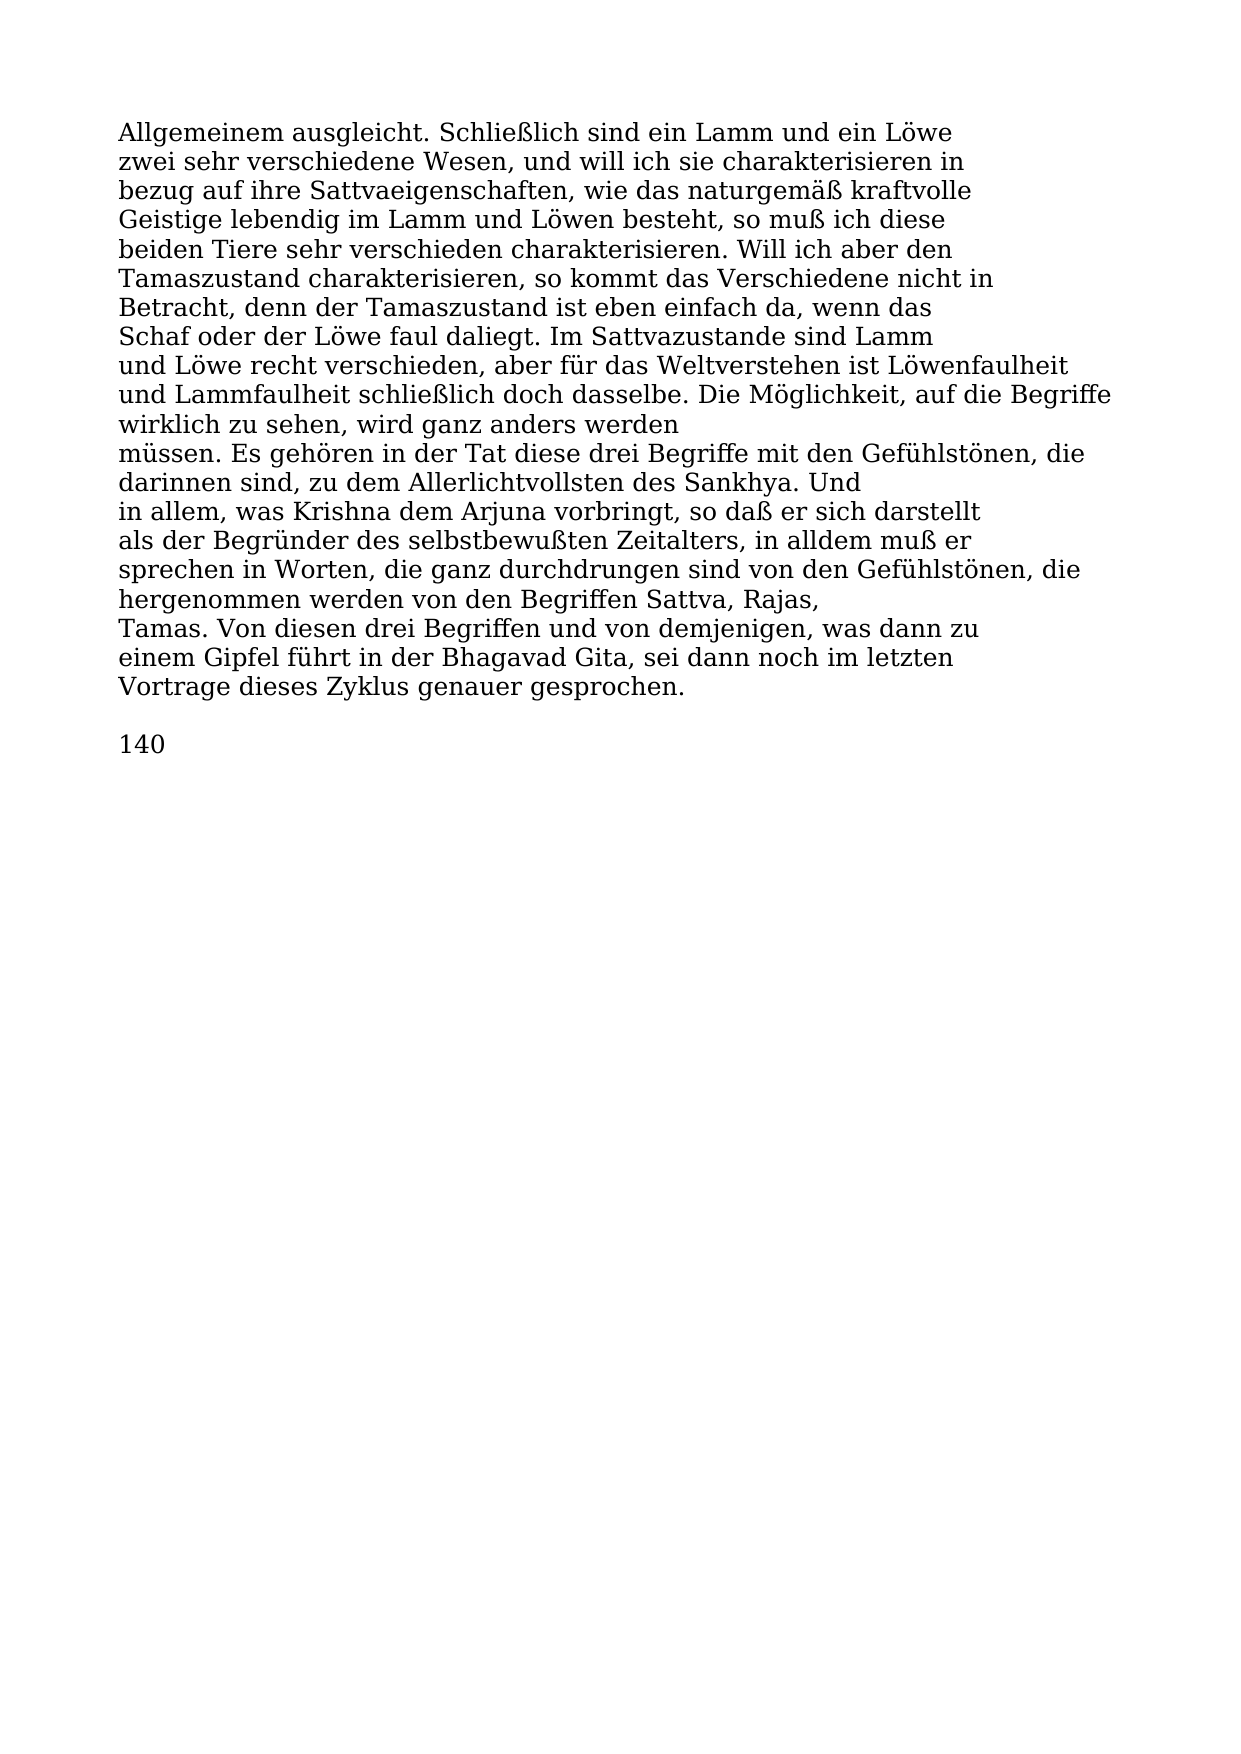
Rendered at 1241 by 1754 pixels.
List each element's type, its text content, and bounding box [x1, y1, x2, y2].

text Vortrage dieses Zyklus genauer gesprochen. [118, 672, 1122, 701]
text als der Begründer des selbstbewußten Zeitalters, in alldem muß er [118, 526, 1122, 556]
text Geistige lebendig im Lamm und Löwen besteht, so muß ich diese [118, 206, 1122, 235]
text Schaf oder der Löwe faul daliegt. Im Sattvazustande sind Lamm [118, 322, 1122, 351]
text Betracht, denn der Tamaszustand ist eben einfach da, wenn das [118, 293, 1122, 322]
text einem Gipfel führt in der Bhagavad Gita, sei dann noch im letzten [118, 643, 1122, 672]
text und Löwe recht verschieden, aber für das Weltverstehen ist Löwenfaulheit und Lammfaulheit schließlich doch dasselbe. Die Möglichkeit, auf die Begriffe wirklich zu sehen, wird ganz anders werden [118, 351, 1122, 439]
text beiden Tiere sehr verschieden charakterisieren. Will ich aber den [118, 235, 1122, 264]
text sprechen in Worten, die ganz durchdrungen sind von den Gefühlstönen, die hergenommen werden von den Begriffen Sattva, Rajas, [118, 556, 1122, 614]
text Allgemeinem ausgleicht. Schließlich sind ein Lamm und ein Löwe [118, 118, 1122, 147]
text 140 [118, 731, 1122, 760]
text bezug auf ihre Sattvaeigenschaften, wie das naturgemäß kraftvolle [118, 176, 1122, 206]
text zwei sehr verschiedene Wesen, und will ich sie charakterisieren in [118, 147, 1122, 176]
text Tamas. Von diesen drei Begriffen und von demjenigen, was dann zu [118, 614, 1122, 643]
text in allem, was Krishna dem Arjuna vorbringt, so daß er sich darstellt [118, 497, 1122, 526]
text müssen. Es gehören in der Tat diese drei Begriffe mit den Gefühlstönen, die darinnen sind, zu dem Allerlichtvollsten des Sankhya. Und [118, 439, 1122, 497]
text Tamaszustand charakterisieren, so kommt das Verschiedene nicht in [118, 264, 1122, 293]
